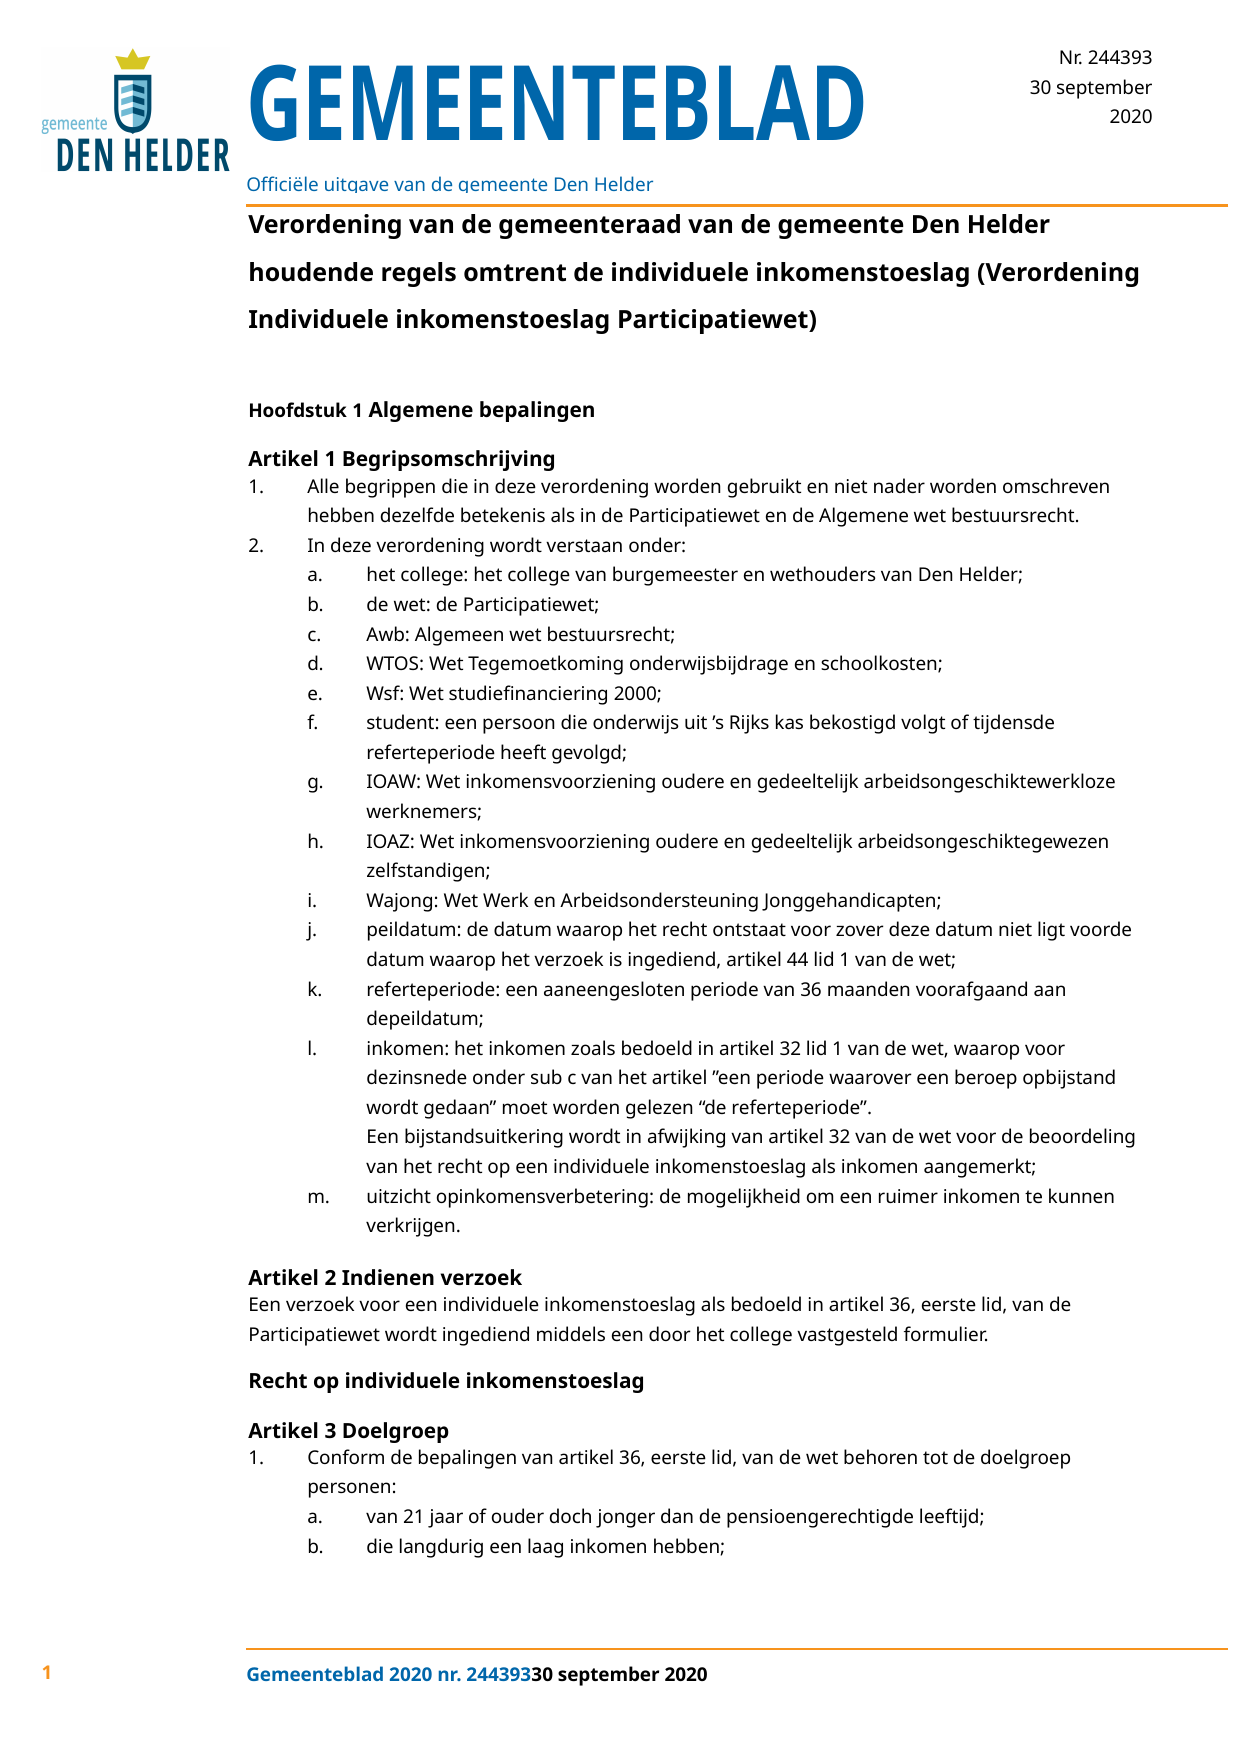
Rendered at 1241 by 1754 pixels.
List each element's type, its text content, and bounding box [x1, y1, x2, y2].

picture [130, 157, 135, 172]
list uitzicht opinkomensverbetering: de mogelijkheid om een ruimer inkomen te kunnen verkrijgen. [307, 1183, 1152, 1238]
list student: een persoon die onderwijs uit ’s Rijks kas bekostigd volgt of tijdensde referteperiode heeft gevolgd; [307, 709, 1152, 765]
list peildatum: de datum waarop het recht ontstaat voor zover deze datum niet ligt voorde datum waarop het verzoek is ingediend, artikel 44 lid 1 van de wet; [307, 917, 1152, 972]
picture [63, 144, 68, 165]
picture [182, 144, 187, 165]
picture [41, 47, 231, 172]
text Artikel 1 Begripsomschrijving [248, 444, 1152, 473]
text Verordening van de gemeenteraad van de gemeente Den Helder houdende regels omtrent de individuele inkomenstoeslag (Verordening Individuele inkomenstoeslag Participatiewet) [248, 207, 1152, 336]
text Hoofdstuk 1 Algemene bepalingen [248, 395, 1152, 423]
list referteperiode: een aaneengesloten periode van 36 maanden voorafgaand aan depeildatum; [307, 976, 1152, 1031]
list IOAZ: Wet inkomensvoorziening oudere en gedeeltelijk arbeidsongeschiktegewezen zelfstandigen; [307, 828, 1152, 883]
list het college: het college van burgemeester en wethouders van Den Helder; [307, 562, 1152, 587]
picture [100, 154, 106, 172]
list WTOS: Wet Tegemoetkoming onderwijsbijdrage en schoolkosten; [307, 650, 1152, 676]
list Wajong: Wet Werk en Arbeidsondersteuning Jonggehandicapten; [307, 887, 1152, 913]
text Een verzoek voor een individuele inkomenstoeslag als bedoeld in artikel 36, eerste lid, van de Participatiewet wordt ingediend middels een door het college vastgesteld formulier. [248, 1291, 1152, 1347]
list In deze verordening wordt verstaan onder: [248, 532, 1152, 558]
list de wet: de Participatiewet; [307, 591, 1152, 617]
list Een bijstandsuitkering wordt in afwijking van artikel 32 van de wet voor de beoordeling van het recht op een individuele inkomenstoeslag als inkomen aangemerkt; [307, 1124, 1152, 1179]
text Recht op individuele inkomenstoeslag [248, 1366, 1152, 1395]
text Artikel 3 Doelgroep [248, 1416, 1152, 1444]
list Wsf: Wet studiefinanciering 2000; [307, 680, 1152, 706]
list Alle begrippen die in deze verordening worden gebruikt en niet nader worden omschreven hebben dezelfde betekenis als in de Participatiewet en de Algemene wet bestuursrecht. [248, 473, 1152, 528]
list die langdurig een laag inkomen hebben; [307, 1533, 1152, 1559]
text Artikel 2 Indienen verzoek [248, 1263, 1152, 1291]
list van 21 jaar of ouder doch jonger dan de pensioengerechtigde leeftijd; [307, 1503, 1152, 1529]
list Conform de bepalingen van artikel 36, eerste lid, van de wet behoren tot de doelgroep personen: [248, 1444, 1152, 1499]
list IOAW: Wet inkomensvoorziening oudere en gedeeltelijk arbeidsongeschiktewerkloze werknemers; [307, 769, 1152, 824]
picture [220, 160, 224, 172]
list inkomen: het inkomen zoals bedoeld in artikel 32 lid 1 van de wet, waarop voor dezinsnede onder sub c van het artikel ”een periode waarover een beroep opbijstand wordt gedaan” moet worden gelezen “de referteperiode”. [307, 1035, 1152, 1120]
list Awb: Algemeen wet bestuursrecht; [307, 621, 1152, 646]
